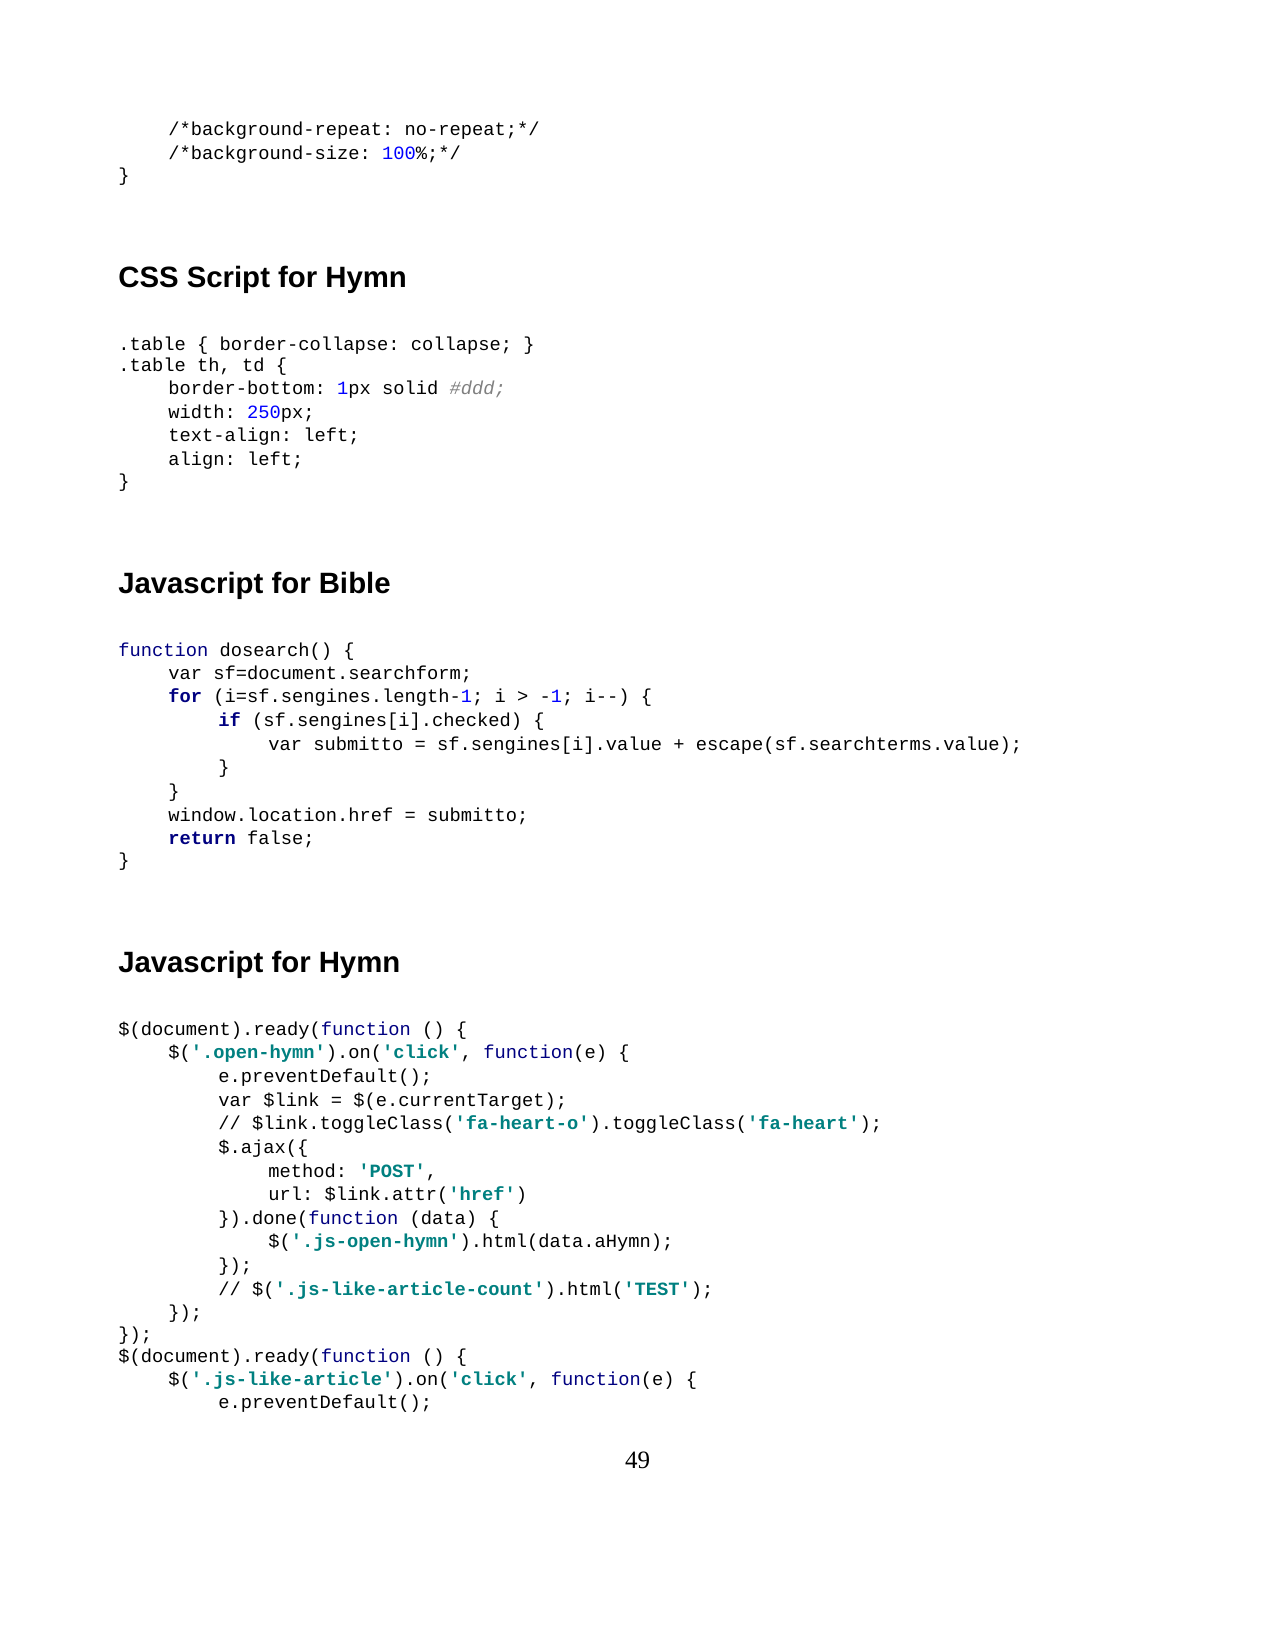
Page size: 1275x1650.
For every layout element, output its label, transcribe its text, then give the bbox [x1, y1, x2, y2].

text var submitto = sf.sengines[i].value + escape(sf.searchterms.value); [118, 733, 1157, 756]
text .table th, td { [118, 356, 1157, 377]
text } [118, 756, 1157, 780]
text $.ajax({ [118, 1136, 1157, 1159]
subtitle Javascript for Bible [118, 566, 1157, 599]
text $('.js-like-article').on('click', function(e) { [118, 1368, 1157, 1391]
text }).done(function (data) { [118, 1207, 1157, 1231]
text // $link.toggleClass('fa-heart-o').toggleClass('fa-heart'); [118, 1112, 1157, 1136]
text var sf=document.searchform; [118, 662, 1157, 686]
text } [118, 472, 1157, 493]
text width: 250px; [118, 401, 1157, 424]
subtitle Javascript for Hymn [118, 945, 1157, 979]
text } [118, 780, 1157, 804]
text // $('.js-like-article-count').html('TEST'); [118, 1278, 1157, 1301]
text text-align: left; [118, 424, 1157, 448]
text }); [118, 1301, 1157, 1325]
subtitle CSS Script for Hymn [118, 259, 1157, 293]
text }); [118, 1325, 1157, 1346]
text }); [118, 1254, 1157, 1278]
text } [118, 851, 1157, 872]
text $('.js-open-hymn').html(data.aHymn); [118, 1231, 1157, 1254]
text return false; [118, 827, 1157, 851]
text align: left; [118, 448, 1157, 472]
text /*background-repeat: no-repeat;*/ [118, 118, 1157, 142]
text url: $link.attr('href') [118, 1183, 1157, 1207]
text for (i=sf.sengines.length-1; i > -1; i--) { [118, 686, 1157, 709]
text method: 'POST', [118, 1159, 1157, 1183]
text .table { border-collapse: collapse; } [118, 334, 1157, 356]
text /*background-size: 100%;*/ [118, 142, 1157, 165]
text } [118, 165, 1157, 187]
text e.preventDefault(); [118, 1391, 1157, 1415]
text $(document).ready(function () { [118, 1346, 1157, 1368]
text if (sf.sengines[i].checked) { [118, 709, 1157, 733]
text border-bottom: 1px solid #ddd; [118, 377, 1157, 401]
text e.preventDefault(); [118, 1065, 1157, 1089]
text var $link = $(e.currentTarget); [118, 1089, 1157, 1112]
text function dosearch() { [118, 641, 1157, 662]
text $(document).ready(function () { [118, 1020, 1157, 1041]
text window.location.href = submitto; [118, 804, 1157, 827]
text $('.open-hymn').on('click', function(e) { [118, 1041, 1157, 1065]
